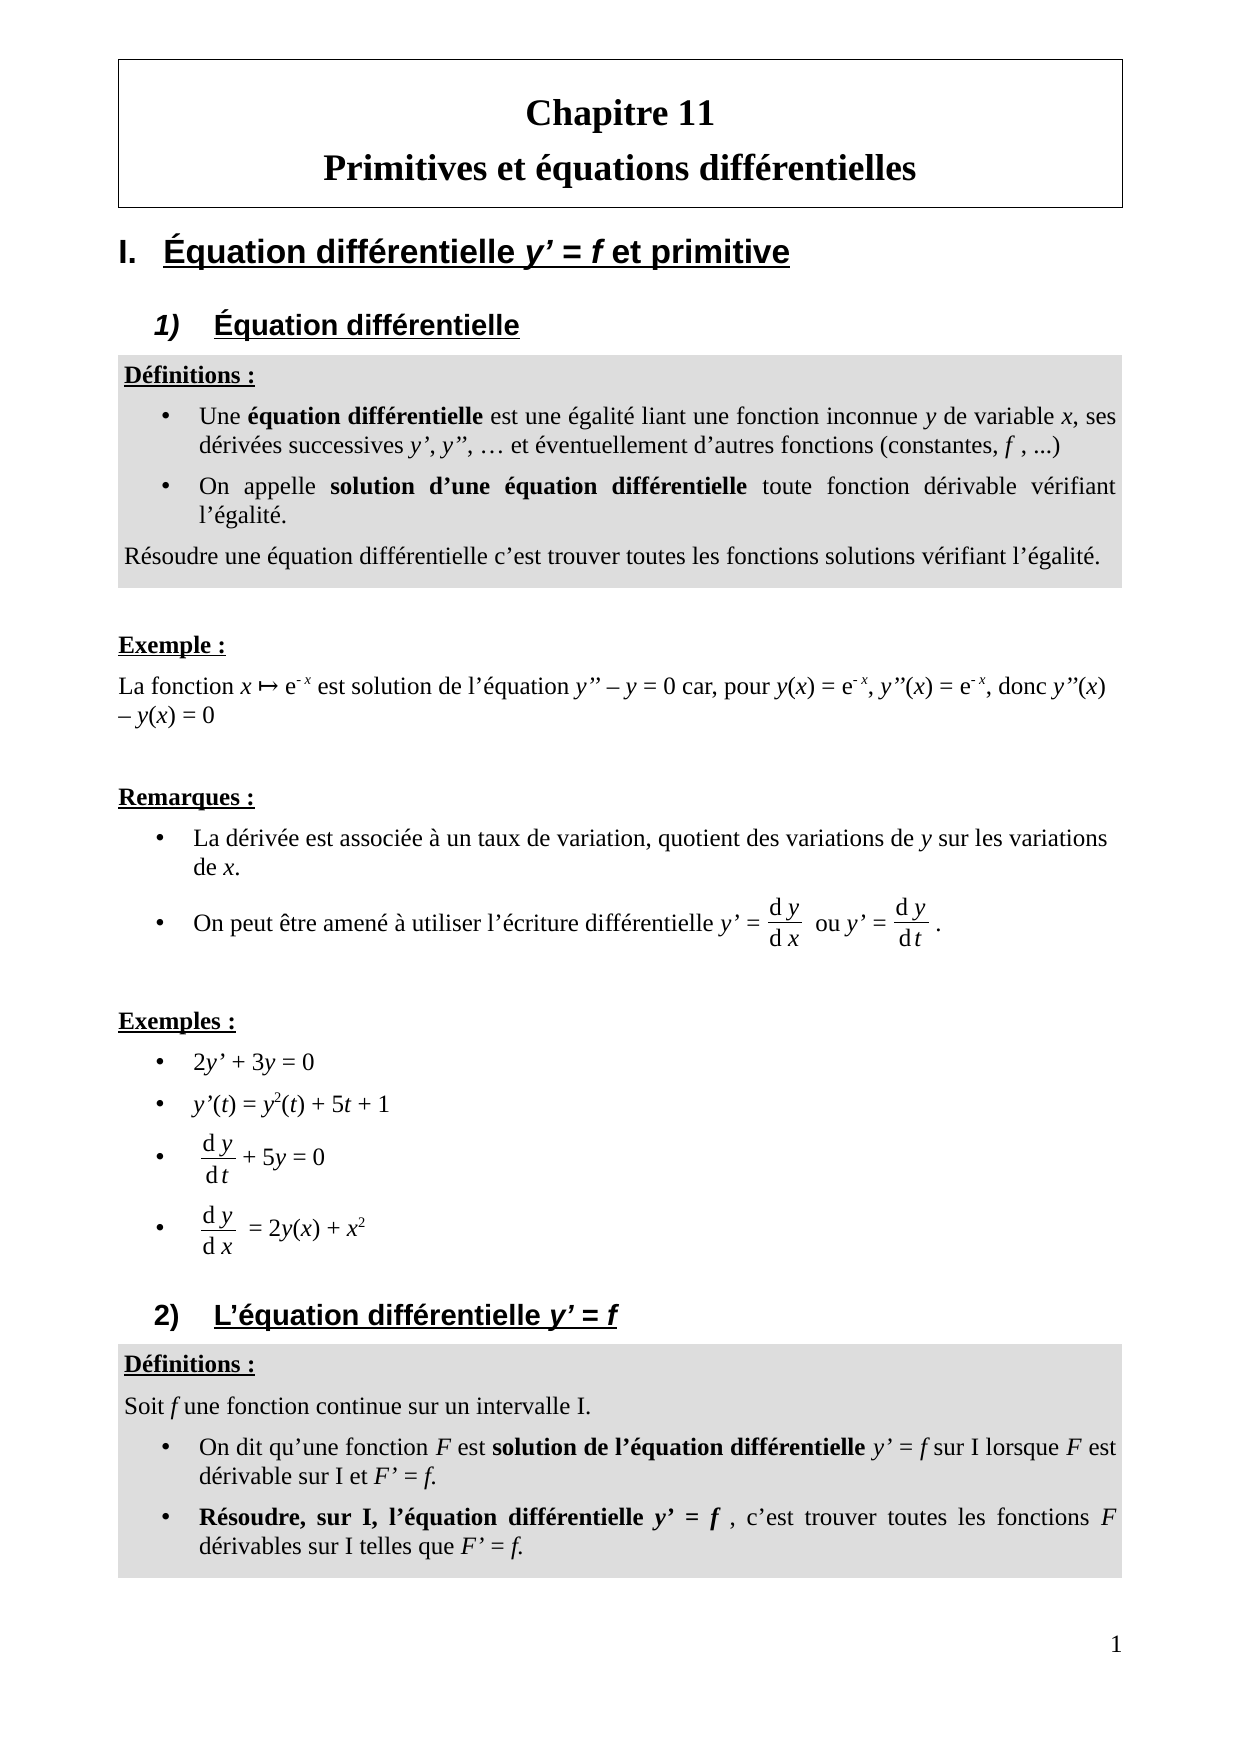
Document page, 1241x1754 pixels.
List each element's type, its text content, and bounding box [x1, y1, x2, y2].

list On peut être amené à utiliser l’écriture différentielle y’ = ou y’ =. [156, 893, 1122, 952]
list y’(t) = y2(t) + 5t + 1 [156, 1089, 1122, 1117]
table_header Définitions : Soit f une fonction continue sur un intervalle I. On dit qu’une fonction F est solution de l’équation différentielle y’ = f sur I lorsque F est dérivable sur I et F’ = f. Résoudre, sur I, l’équation différentielle y’ = f , c’est trouver toutes les fonctions F dérivables sur I telles que F’ = f. [118, 1344, 1122, 1578]
list = 2y(x) + x2 [156, 1201, 1122, 1260]
text Exemple : [118, 630, 1122, 658]
table_header Définitions : Une équation différentielle est une égalité liant une fonction inconnue y de variable x, ses dérivées successives y’, y’’, … et éventuellement d’autres fonctions (constantes, f , ...) On appelle solution d’une équation différentielle toute fonction dérivable vérifiant l’égalité. Résoudre une équation différentielle c’est trouver toutes les fonctions solutions vérifiant l’égalité. [118, 355, 1122, 588]
text Remarques : [118, 782, 1122, 811]
subtitle Équation différentielle y’ = f et primitive [118, 232, 1122, 271]
list + 5y = 0 [156, 1130, 1122, 1189]
list 2y’ + 3y = 0 [156, 1047, 1122, 1076]
list La dérivée est associée à un taux de variation, quotient des variations de y sur les variations de x. [156, 823, 1122, 881]
text La fonction x ↦ e- x est solution de l’équation y’’ – y = 0 car, pour y(x) = e- x, y’’(x) = e- x, donc y’’(x) – y(x) = 0 [118, 671, 1122, 728]
table_header Chapitre 11 Primitives et équations différentielles [119, 60, 1122, 207]
text Exemples : [118, 1006, 1122, 1035]
subtitle L’équation différentielle y’ = f [153, 1298, 1122, 1331]
subtitle Équation différentielle [153, 308, 1122, 342]
